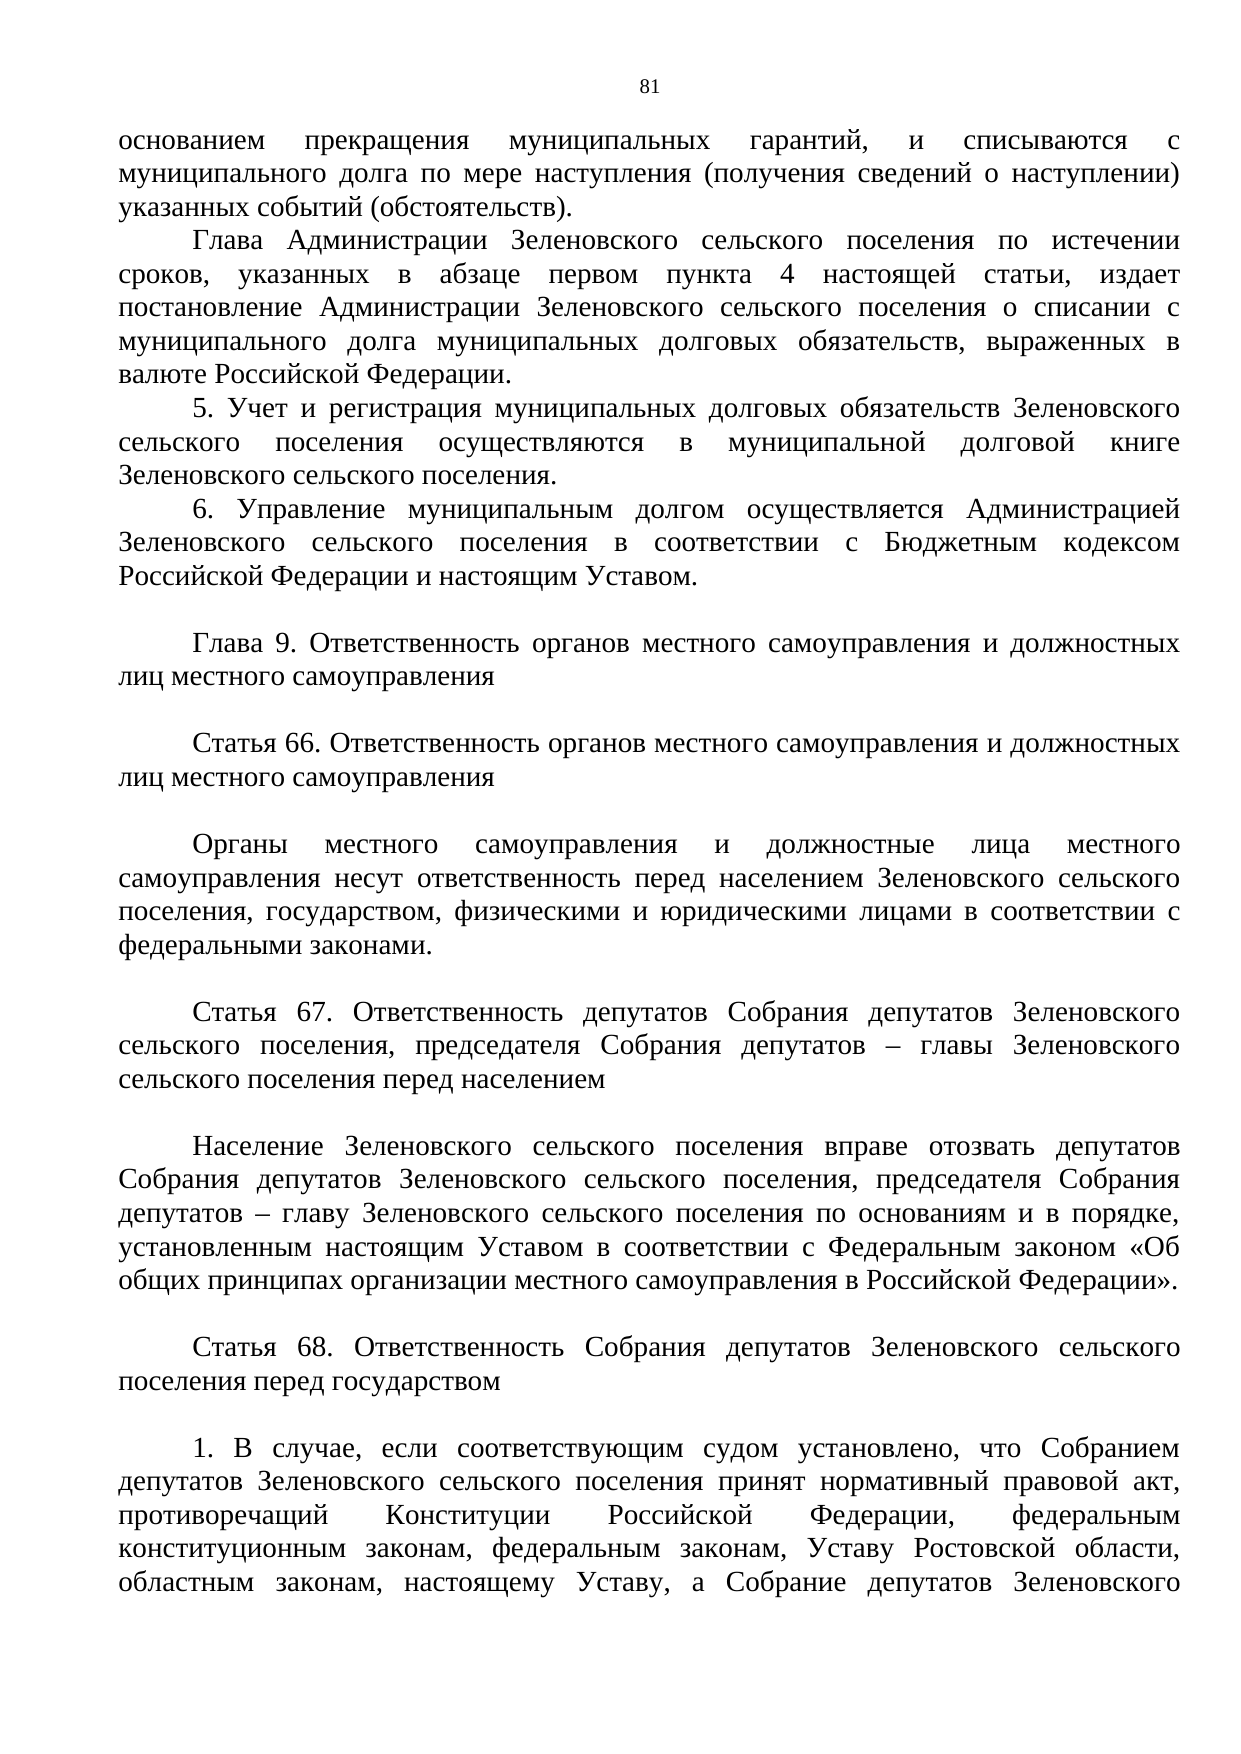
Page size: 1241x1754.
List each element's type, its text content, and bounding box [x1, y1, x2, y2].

text Глава Администрации Зеленовского сельского поселения по истечении сроков, указанных в абзаце первом пункта 4 настоящей статьи, издает постановление Администрации Зеленовского сельского поселения о списании с муниципального долга муниципальных долговых обязательств, выраженных в валюте Российской Федерации. [118, 222, 1181, 390]
text Глава 9. Ответственность органов местного самоуправления и должностных лиц местного самоуправления [118, 625, 1181, 692]
text основанием прекращения муниципальных гарантий, и списываются с муниципального долга по мере наступления (получения сведений о наступлении) указанных событий (обстоятельств). [118, 122, 1181, 222]
text 6. Управление муниципальным долгом осуществляется Администрацией Зеленовского сельского поселения в соответствии с Бюджетным кодексом Российской Федерации и настоящим Уставом. [118, 491, 1181, 591]
text Статья 68. Ответственность Собрания депутатов Зеленовского сельского поселения перед государством [118, 1329, 1181, 1396]
text Органы местного самоуправления и должностные лица местного самоуправления несут ответственность перед населением Зеленовского сельского поселения, государством, физическими и юридическими лицами в соответствии с федеральными законами. [118, 826, 1181, 960]
text Статья 66. Ответственность органов местного самоуправления и должностных лиц местного самоуправления [118, 726, 1181, 793]
text Статья 67. Ответственность депутатов Собрания депутатов Зеленовского сельского поселения, председателя Собрания депутатов – главы Зеленовского сельского поселения перед населением [118, 994, 1181, 1094]
text 1. В случае, если соответствующим судом установлено, что Собранием депутатов Зеленовского сельского поселения принят нормативный правовой акт, противоречащий Конституции Российской Федерации, федеральным конституционным законам, федеральным законам, Уставу Ростовской области, областным законам, настоящему Уставу, а Собрание депутатов Зеленовского [118, 1430, 1181, 1598]
text Население Зеленовского сельского поселения вправе отозвать депутатов Собрания депутатов Зеленовского сельского поселения, председателя Собрания депутатов – главу Зеленовского сельского поселения по основаниям и в порядке, установленным настоящим Уставом в соответствии с Федеральным законом «Об общих принципах организации местного самоуправления в Российской Федерации». [118, 1128, 1181, 1296]
text 5. Учет и регистрация муниципальных долговых обязательств Зеленовского сельского поселения осуществляются в муниципальной долговой книге Зеленовского сельского поселения. [118, 390, 1181, 491]
